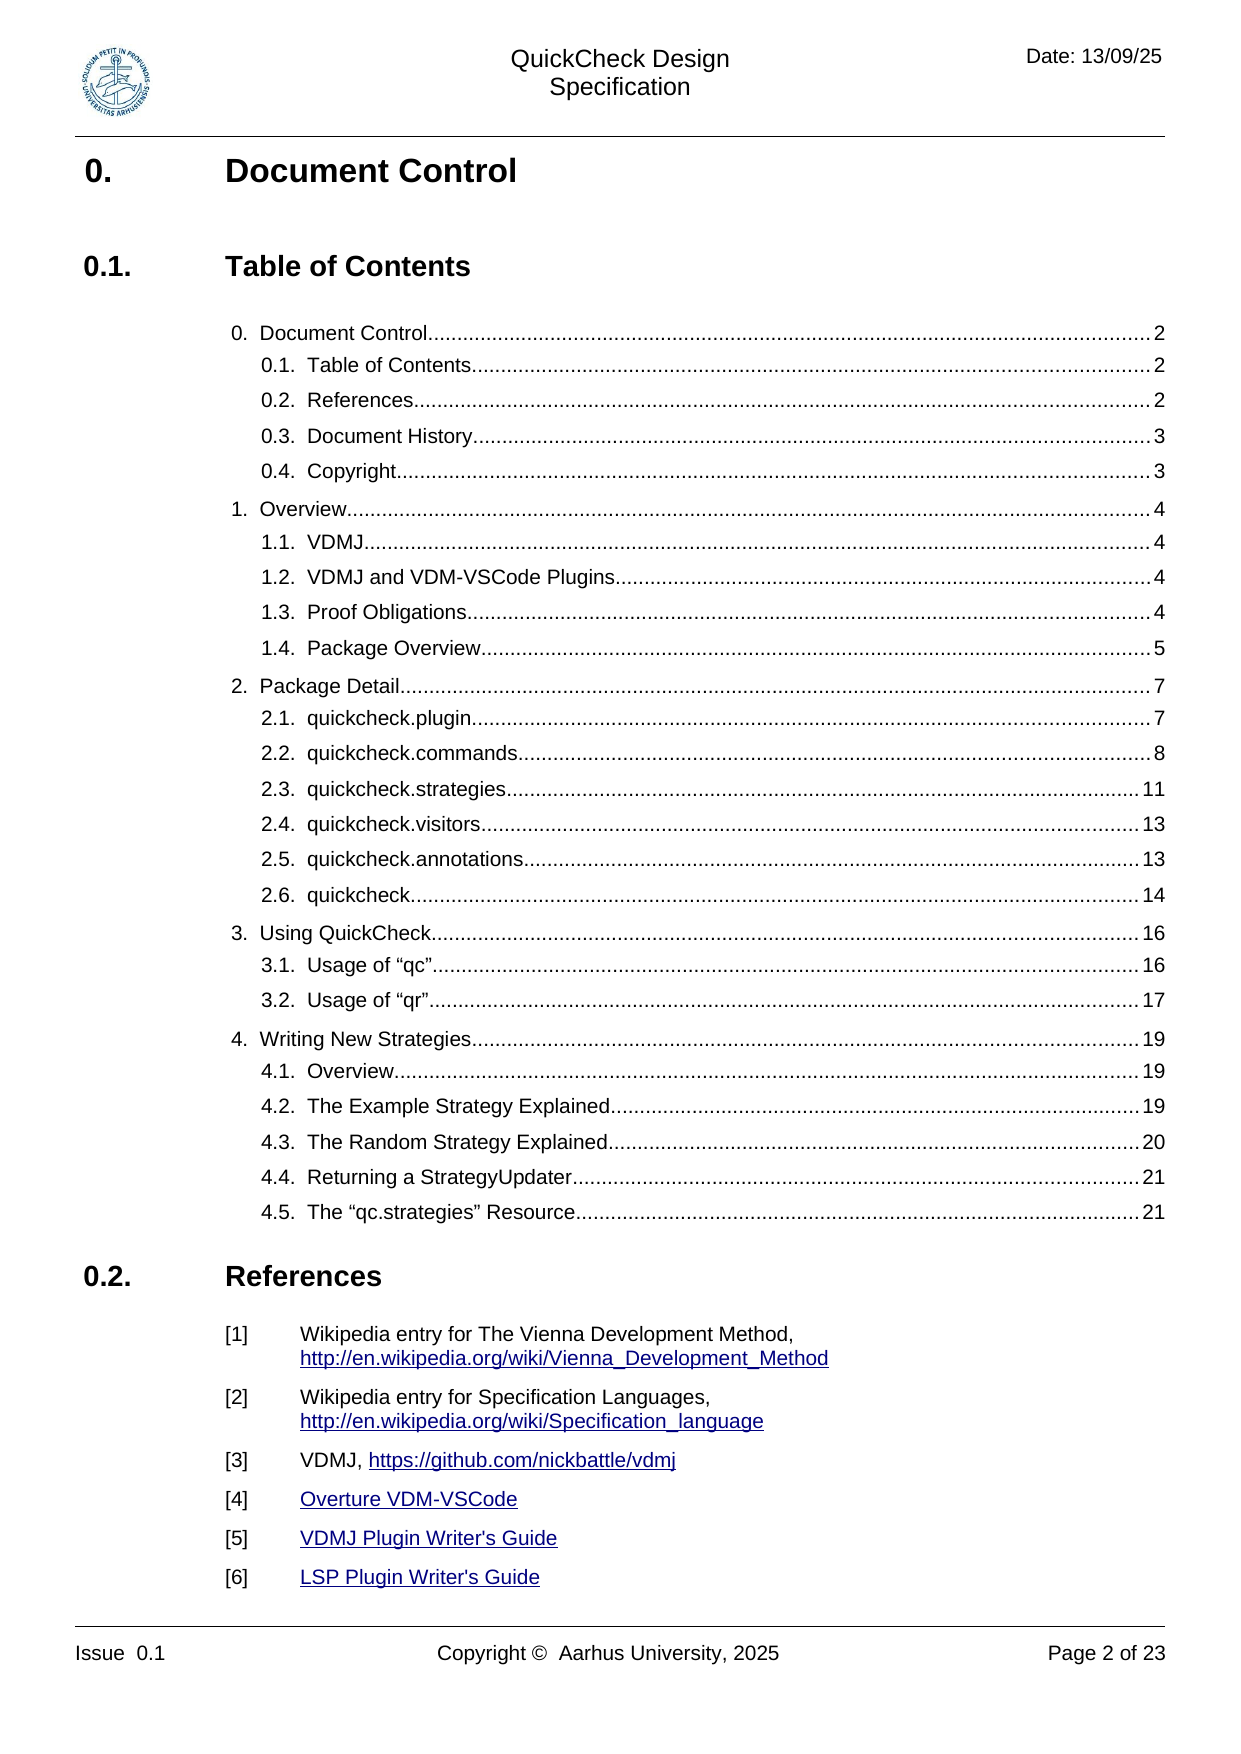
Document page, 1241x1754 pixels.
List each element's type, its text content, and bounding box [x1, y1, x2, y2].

text 4.3. The Random Strategy Explained 20 [255, 1130, 1165, 1153]
text 1.4. Package Overview 5 [255, 636, 1165, 659]
subtitle References [75, 1260, 1165, 1293]
text 2.1. quickcheck.plugin 7 [255, 707, 1165, 730]
text 3. Using QuickCheck 16 [225, 921, 1165, 945]
text 2. Package Detail 7 [225, 674, 1165, 698]
text 4. Writing New Strategies 19 [225, 1027, 1165, 1051]
text 4.2. The Example Strategy Explained 19 [255, 1095, 1165, 1118]
subtitle Document Control [75, 152, 1165, 190]
text 0.1. Table of Contents 2 [255, 354, 1165, 377]
text 4.5. The “qc.strategies” Resource 21 [255, 1201, 1165, 1224]
text 1.3. Proof Obligations 4 [255, 601, 1165, 624]
subtitle Table of Contents [75, 250, 1165, 282]
picture [78, 44, 153, 120]
text 0.3. Document History 3 [255, 424, 1165, 448]
list Overture VDM-VSCode [225, 1487, 1165, 1511]
text 2.5. quickcheck.annotations 13 [255, 848, 1165, 871]
list Wikipedia entry for The Vienna Development Method, http://en.wikipedia.org/wiki/Vienna_Development_Method [225, 1323, 1165, 1371]
text 3.1. Usage of “qc” 16 [255, 954, 1165, 977]
list LSP Plugin Writer's Guide [225, 1565, 1165, 1589]
text 1. Overview 4 [225, 498, 1165, 521]
text 2.2. quickcheck.commands 8 [255, 742, 1165, 765]
list VDMJ Plugin Writer's Guide [225, 1526, 1165, 1550]
text 0.4. Copyright 3 [255, 460, 1165, 483]
text 1.1. VDMJ 4 [255, 530, 1165, 553]
text 2.4. quickcheck.visitors 13 [255, 813, 1165, 836]
list VDMJ, https://github.com/nickbattle/vdmj [225, 1448, 1165, 1472]
text 3.2. Usage of “qr” 17 [255, 989, 1165, 1012]
text 4.4. Returning a StrategyUpdater 21 [255, 1166, 1165, 1189]
text 2.6. quickcheck 14 [255, 883, 1165, 906]
text 0.2. References 2 [255, 389, 1165, 412]
text 0. Document Control 2 [225, 321, 1165, 345]
text 4.1. Overview 19 [255, 1059, 1165, 1083]
text 1.2. VDMJ and VDM-VSCode Plugins 4 [255, 566, 1165, 589]
text 2.3. quickcheck.strategies 11 [255, 777, 1165, 801]
list Wikipedia entry for Specification Languages, http://en.wikipedia.org/wiki/Specification_language [225, 1386, 1165, 1433]
